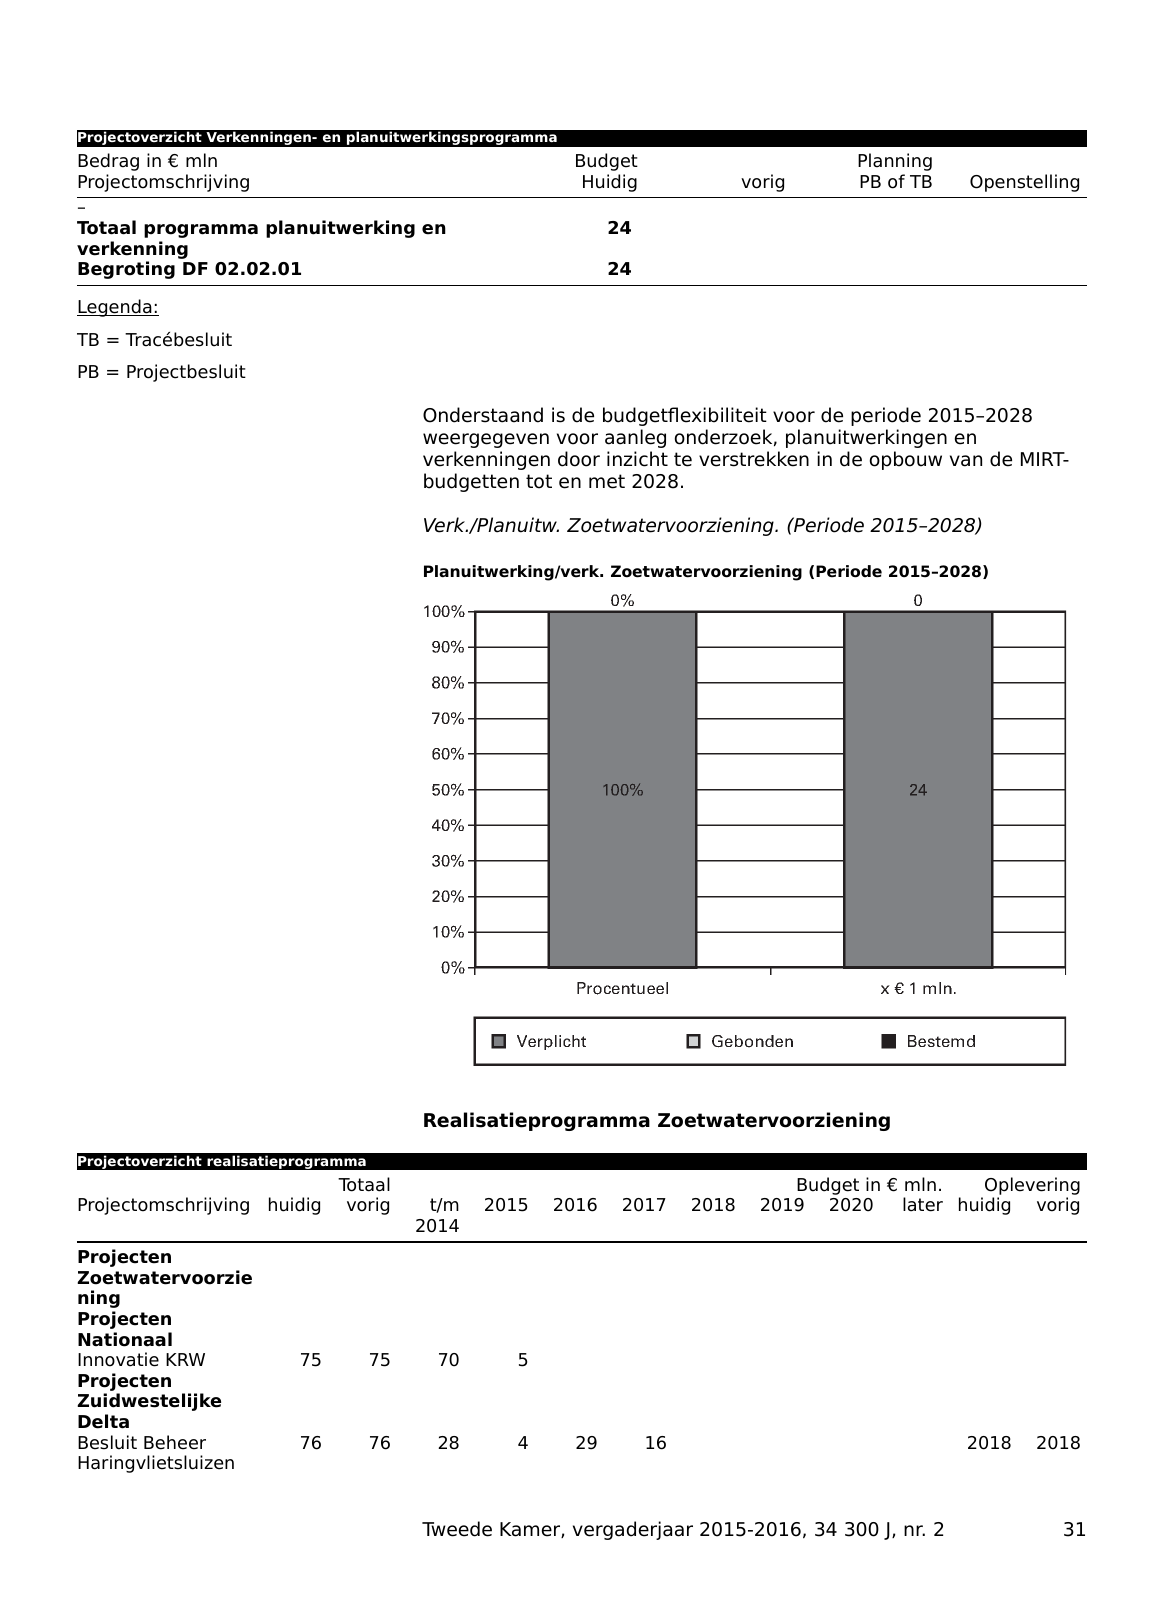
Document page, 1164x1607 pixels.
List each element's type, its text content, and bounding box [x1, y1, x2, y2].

table_cell [673, 1309, 742, 1350]
table_cell [328, 1243, 397, 1309]
table_cell Innovatie KRW [77, 1350, 259, 1371]
table_cell [535, 1371, 603, 1433]
text Planuitwerking/verk. Zoetwatervoorziening (Periode 2015–2028) [422, 563, 1066, 581]
table_cell [742, 1309, 811, 1350]
table_cell Projecten Zoetwatervoorziening [77, 1243, 259, 1309]
table_cell [1018, 1243, 1087, 1309]
table_cell 75 [328, 1350, 397, 1371]
table_cell [673, 1243, 742, 1309]
table_cell Budget in € mln. [673, 1170, 948, 1195]
table_header Projectoverzicht Verkenningen- en planuitwerkingsprogramma [77, 130, 1087, 146]
table_cell 70 [397, 1350, 466, 1371]
table_cell [880, 1433, 948, 1474]
table_cell Planning [791, 147, 939, 172]
table_cell huidig [259, 1195, 328, 1241]
table_cell vorig [1018, 1195, 1087, 1241]
table_cell [466, 1309, 534, 1350]
table_cell Legenda: TB = Tracébesluit PB = Projectbesluit [77, 286, 1087, 383]
table_cell [535, 1170, 603, 1195]
table_cell [1018, 1350, 1087, 1371]
table_cell [742, 1371, 811, 1433]
table_cell Bedrag in € mln [77, 147, 496, 172]
table_cell [939, 218, 1087, 259]
table_cell [397, 1371, 466, 1433]
table_cell Projectomschrijving [77, 1195, 259, 1241]
table_cell – [77, 198, 496, 218]
table_cell 2016 [535, 1195, 603, 1241]
subtitle Verk./Planuitw. Zoetwatervoorziening. (Periode 2015–2028) [422, 515, 1087, 537]
table_cell 2018 [673, 1195, 742, 1241]
table_cell [259, 1371, 328, 1433]
table_cell [791, 198, 939, 218]
table_cell Oplevering [949, 1170, 1087, 1195]
table_cell [604, 1170, 673, 1195]
table_cell 16 [604, 1433, 673, 1474]
table_cell [880, 1243, 948, 1309]
table_cell [535, 1243, 603, 1309]
table_cell [742, 1350, 811, 1371]
table_cell huidig [949, 1195, 1017, 1241]
table_cell [77, 1170, 259, 1195]
table_cell [939, 259, 1087, 284]
table_cell [328, 1309, 397, 1350]
table_cell Besluit Beheer Haringvlietsluizen [77, 1433, 259, 1474]
table_cell [644, 147, 791, 172]
table_cell [644, 259, 791, 284]
table_cell [259, 1170, 328, 1195]
table_cell [644, 218, 791, 259]
table_cell [259, 1309, 328, 1350]
table_cell Projectomschrijving [77, 172, 496, 197]
table_cell Projecten Nationaal [77, 1309, 259, 1350]
table_cell [604, 1243, 673, 1309]
table_cell later [880, 1195, 948, 1241]
table_cell [604, 1350, 673, 1371]
table_cell [535, 1309, 603, 1350]
picture [422, 592, 1067, 1066]
table_cell [604, 1371, 673, 1433]
table_cell [397, 1170, 466, 1195]
table_cell [466, 1243, 534, 1309]
table_cell [949, 1371, 1017, 1433]
table_cell 76 [259, 1433, 328, 1474]
table_cell [811, 1243, 879, 1309]
table_cell 28 [397, 1433, 466, 1474]
table_cell t/m 2014 [397, 1195, 466, 1241]
table_cell 75 [259, 1350, 328, 1371]
table_cell [259, 1243, 328, 1309]
table_cell [880, 1350, 948, 1371]
table_cell 2017 [604, 1195, 673, 1241]
table_cell 5 [466, 1350, 534, 1371]
table_cell Projecten Zuidwestelijke Delta [77, 1371, 259, 1433]
table_cell [673, 1433, 742, 1474]
table_cell [496, 198, 644, 218]
table_cell [791, 218, 939, 259]
table_cell Begroting DF 02.02.01 [77, 259, 496, 284]
table_cell [949, 1243, 1017, 1309]
table_cell PB of TB [791, 172, 939, 197]
table_cell [604, 1309, 673, 1350]
table_cell 2015 [466, 1195, 534, 1241]
table_cell [939, 198, 1087, 218]
table_cell Totaal [328, 1170, 397, 1195]
table_cell [673, 1371, 742, 1433]
table_cell [949, 1309, 1017, 1350]
text Onderstaand is de budgetflexibiliteit voor de periode 2015–2028 weergegeven voor aanleg onderzoek, planuitwerkingen en verkenningen door inzicht te verstrekken in de opbouw van de MIRT-budgetten tot en met 2028. [422, 405, 1087, 493]
table_cell [397, 1243, 466, 1309]
table_cell [742, 1433, 811, 1474]
table_cell [328, 1371, 397, 1433]
table_cell [880, 1309, 948, 1350]
table_cell 2020 [811, 1195, 879, 1241]
table_cell [880, 1371, 948, 1433]
table_header Projectoverzicht realisatieprogramma [77, 1153, 1087, 1169]
table_cell Huidig [496, 172, 644, 197]
table_cell 24 [496, 259, 644, 284]
table_cell 4 [466, 1433, 534, 1474]
table_cell [811, 1433, 879, 1474]
table_cell [1018, 1309, 1087, 1350]
table_cell [811, 1309, 879, 1350]
table_cell 76 [328, 1433, 397, 1474]
table_cell [673, 1350, 742, 1371]
table_cell [949, 1350, 1017, 1371]
table_cell [791, 259, 939, 284]
table_cell 29 [535, 1433, 603, 1474]
table_cell vorig [644, 172, 791, 197]
table_cell Budget [496, 147, 644, 172]
table_cell [397, 1309, 466, 1350]
table_cell [939, 147, 1087, 172]
table_cell vorig [328, 1195, 397, 1241]
table_cell [466, 1371, 534, 1433]
table_cell [811, 1350, 879, 1371]
table_cell [644, 198, 791, 218]
table_cell Openstelling [939, 172, 1087, 197]
table_cell 2019 [742, 1195, 811, 1241]
table_cell [811, 1371, 879, 1433]
subtitle Realisatieprogramma Zoetwatervoorziening [422, 1109, 1087, 1131]
table_cell 24 [496, 218, 644, 259]
table_cell Totaal programma planuitwerking en verkenning [77, 218, 496, 259]
table_cell [466, 1170, 534, 1195]
table_cell 2018 [949, 1433, 1017, 1474]
table_cell 2018 [1018, 1433, 1087, 1474]
table_cell [1018, 1371, 1087, 1433]
table_cell [742, 1243, 811, 1309]
table_cell [535, 1350, 603, 1371]
